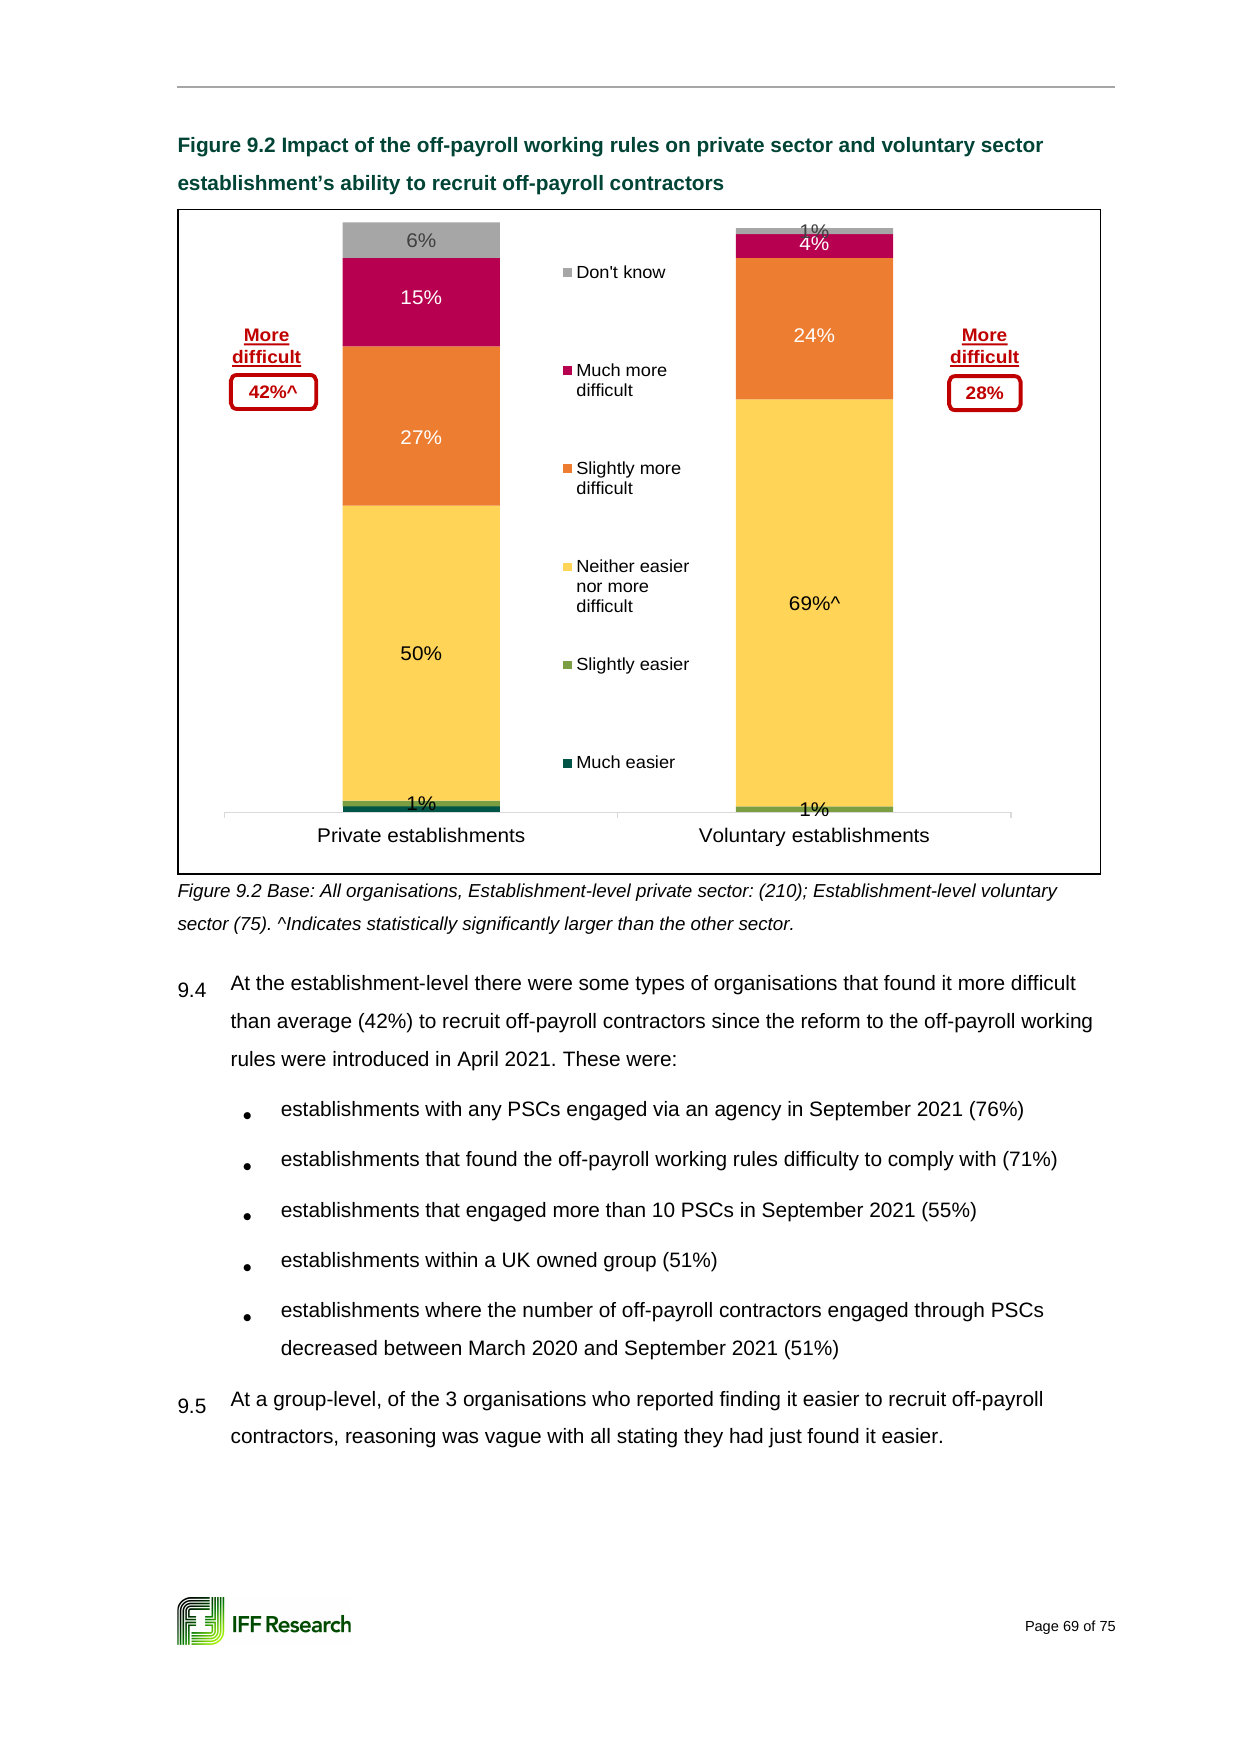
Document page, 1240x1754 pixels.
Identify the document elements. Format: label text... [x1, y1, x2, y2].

list establishments where the number of off-payroll contractors engaged through PSCs decreased between March 2020 and September 2021 (51%) [243, 1298, 1115, 1368]
list establishments within a UK owned group (51%) [243, 1248, 1115, 1279]
list At the establishment-level there were some types of organisations that found it more difficult than average (42%) to recruit off-payroll contractors since the reform to the off-payroll working rules were introduced in April 2021. These were: [177, 971, 1115, 1078]
list At a group-level, of the 3 organisations who reported finding it easier to recruit off-payroll contractors, reasoning was vague with all stating they had just found it easier. [177, 1387, 1115, 1456]
text Figure 9.2 Impact of the off-payroll working rules on private sector and voluntary sector establishment’s ability to recruit off-payroll contractors [177, 133, 1115, 202]
list establishments with any PSCs engaged via an agency in September 2021 (76%) [243, 1097, 1115, 1128]
text Figure 9.2 Base: All organisations, Establishment-level private sector: (210); Establishment-level voluntary sector (75). ^Indicates statistically significantly larger than the other sector. [177, 208, 1115, 940]
list establishments that found the off-payroll working rules difficulty to comply with (71%) [243, 1147, 1115, 1179]
list establishments that engaged more than 10 PSCs in September 2021 (55%) [243, 1197, 1115, 1229]
